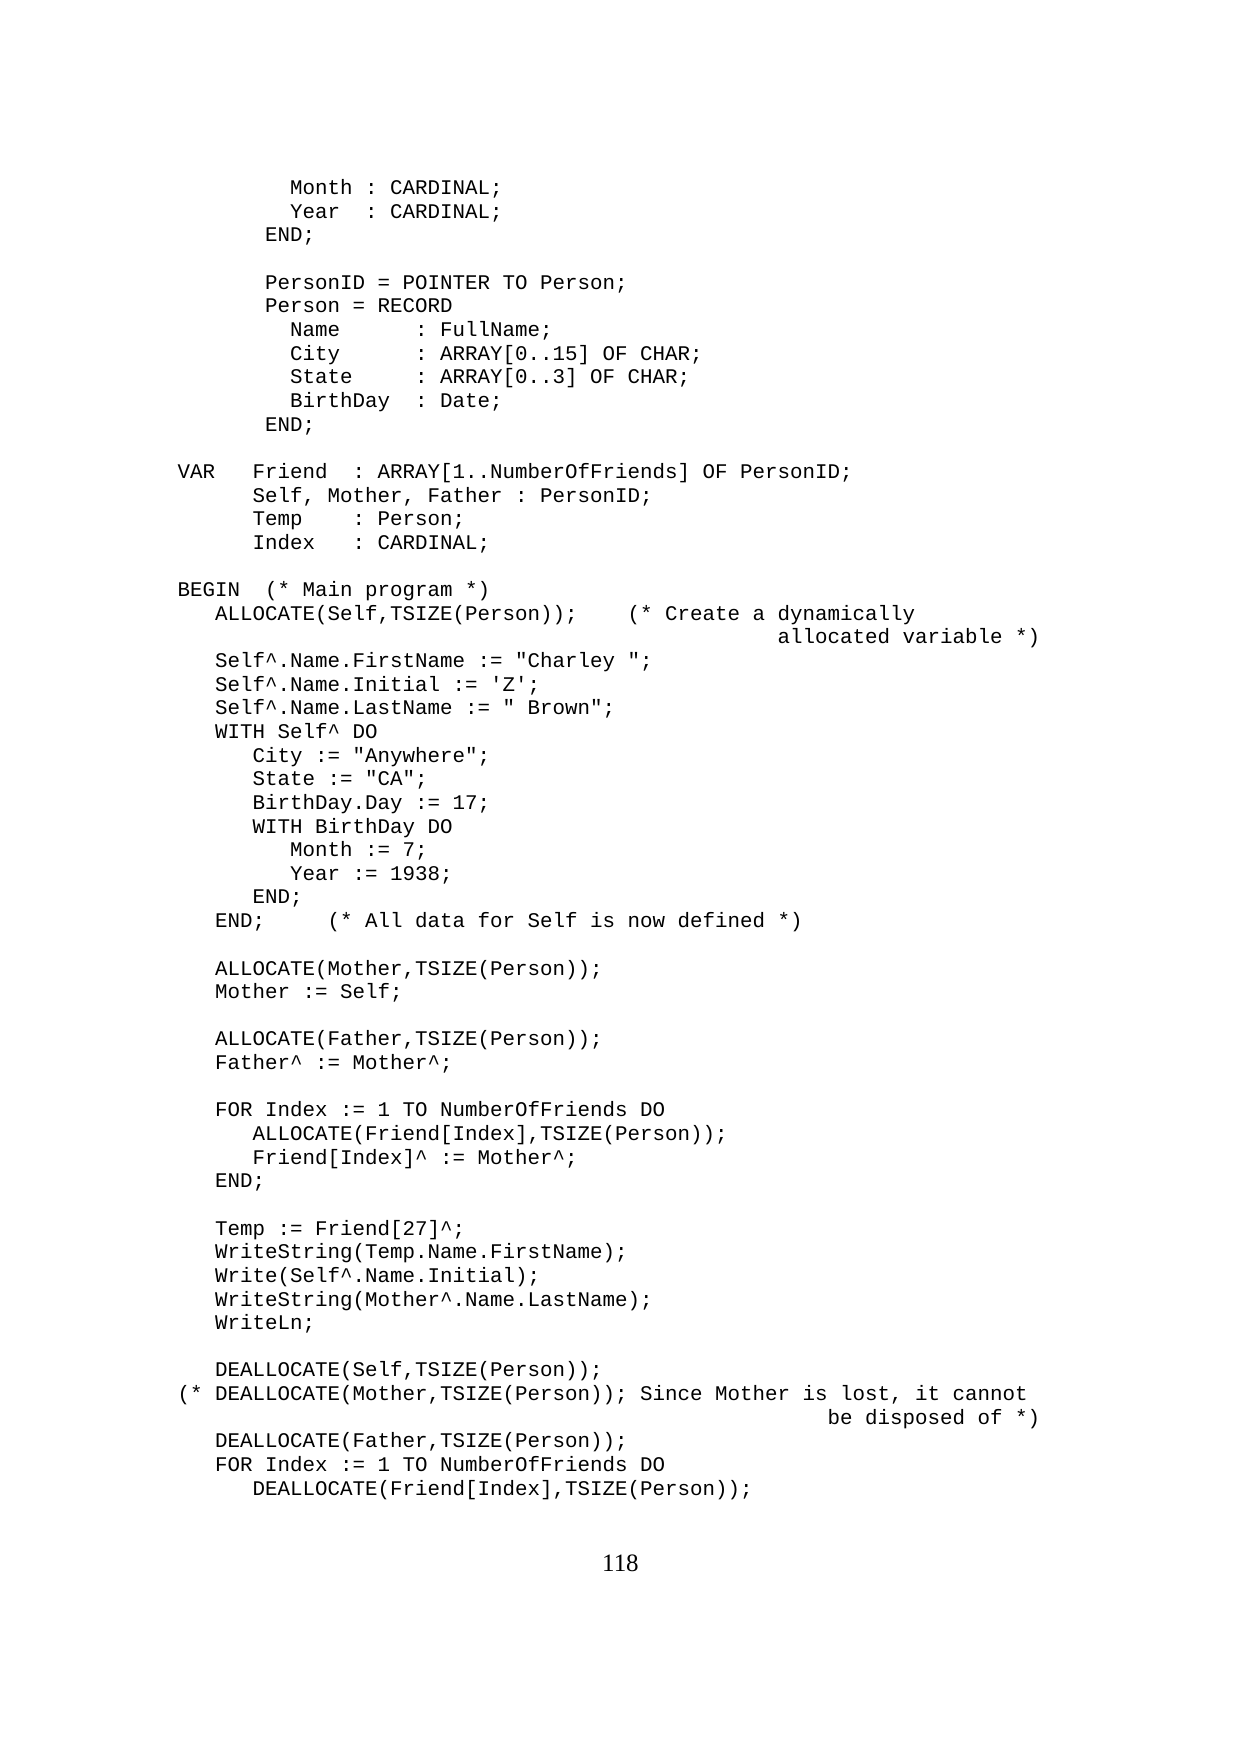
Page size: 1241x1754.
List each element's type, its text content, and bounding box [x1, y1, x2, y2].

text City : ARRAY[0..15] OF CHAR; [177, 343, 1063, 366]
text Self, Mother, Father : PersonID; [177, 484, 1063, 508]
text Month : CARDINAL; [177, 177, 1063, 201]
text Self^.Name.FirstName := "Charley "; [177, 650, 1063, 674]
text allocated variable *) [177, 626, 1063, 650]
text Month := 7; [177, 839, 1063, 863]
text ALLOCATE(Mother,TSIZE(Person)); [177, 957, 1063, 981]
text Self^.Name.LastName := " Brown"; [177, 697, 1063, 721]
text END; (* All data for Self is now defined *) [177, 910, 1063, 934]
text ALLOCATE(Father,TSIZE(Person)); [177, 1028, 1063, 1052]
text Name : FullName; [177, 319, 1063, 343]
text State := "CA"; [177, 768, 1063, 792]
text WriteString(Mother^.Name.LastName); [177, 1288, 1063, 1312]
text ALLOCATE(Friend[Index],TSIZE(Person)); [177, 1123, 1063, 1147]
text DEALLOCATE(Father,TSIZE(Person)); [177, 1430, 1063, 1454]
text END; [177, 1170, 1063, 1194]
text VAR Friend : ARRAY[1..NumberOfFriends] OF PersonID; [177, 461, 1063, 484]
text Self^.Name.Initial := 'Z'; [177, 674, 1063, 697]
text DEALLOCATE(Friend[Index],TSIZE(Person)); [177, 1478, 1063, 1501]
text (* DEALLOCATE(Mother,TSIZE(Person)); Since Mother is lost, it cannot [177, 1383, 1063, 1407]
text Write(Self^.Name.Initial); [177, 1265, 1063, 1288]
text END; [177, 887, 1063, 910]
text WriteString(Temp.Name.FirstName); [177, 1241, 1063, 1265]
text FOR Index := 1 TO NumberOfFriends DO [177, 1099, 1063, 1123]
text Temp : Person; [177, 508, 1063, 532]
text Person = RECORD [177, 295, 1063, 319]
text BirthDay : Date; [177, 390, 1063, 414]
text Year : CARDINAL; [177, 201, 1063, 224]
text PersonID = POINTER TO Person; [177, 272, 1063, 295]
text WITH BirthDay DO [177, 816, 1063, 839]
text Father^ := Mother^; [177, 1052, 1063, 1076]
text Temp := Friend[27]^; [177, 1218, 1063, 1241]
text Friend[Index]^ := Mother^; [177, 1147, 1063, 1170]
text BirthDay.Day := 17; [177, 792, 1063, 816]
text City := "Anywhere"; [177, 745, 1063, 768]
text FOR Index := 1 TO NumberOfFriends DO [177, 1454, 1063, 1478]
text State : ARRAY[0..3] OF CHAR; [177, 366, 1063, 390]
text be disposed of *) [177, 1407, 1063, 1430]
text BEGIN (* Main program *) [177, 579, 1063, 603]
text WriteLn; [177, 1312, 1063, 1336]
text Index : CARDINAL; [177, 532, 1063, 556]
text END; [177, 224, 1063, 248]
text Year := 1938; [177, 863, 1063, 887]
text DEALLOCATE(Self,TSIZE(Person)); [177, 1359, 1063, 1383]
text WITH Self^ DO [177, 721, 1063, 745]
text END; [177, 414, 1063, 437]
text ALLOCATE(Self,TSIZE(Person)); (* Create a dynamically [177, 603, 1063, 626]
text Mother := Self; [177, 981, 1063, 1005]
